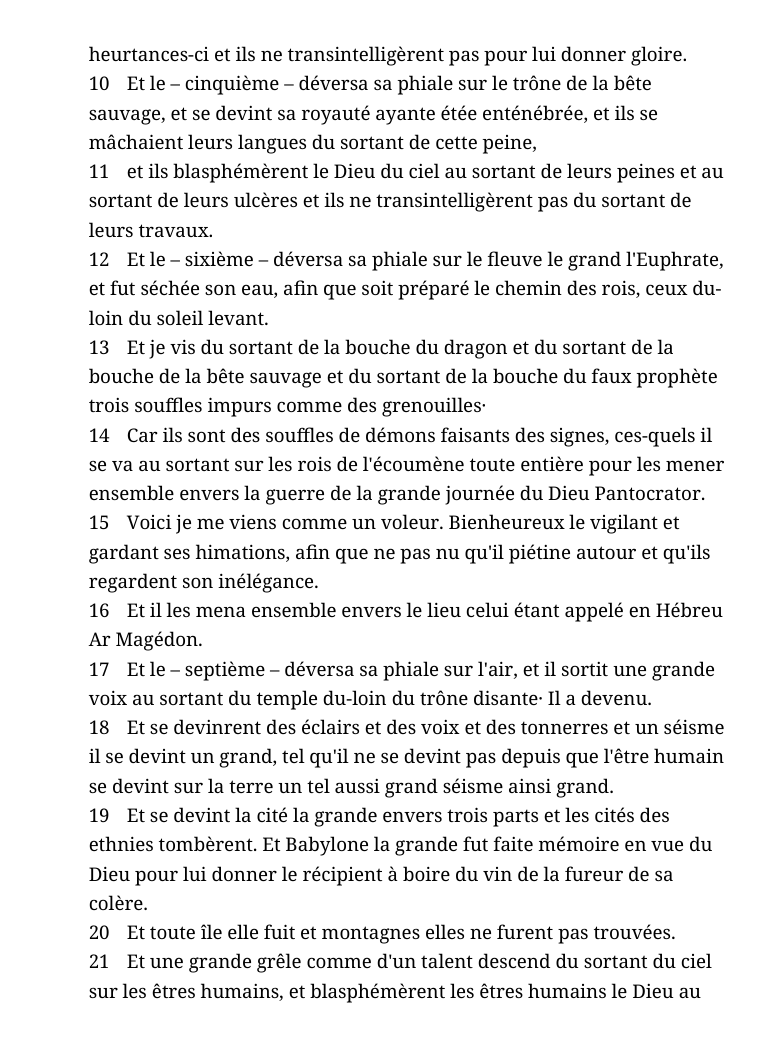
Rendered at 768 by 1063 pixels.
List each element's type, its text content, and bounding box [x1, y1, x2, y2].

text heurtances-ci et ils ne transintelligèrent pas pour lui donner gloire. 10 Et le – cinquième – déversa sa phiale sur le trône de la bête sauvage, et se devint sa royauté ayante étée enténébrée, et ils se mâchaient leurs langues du sortant de cette peine, 11 et ils blasphémèrent le Dieu du ciel au sortant de leurs peines et au sortant de leurs ulcères et ils ne transintelligèrent pas du sortant de leurs travaux. 12 Et le – sixième – déversa sa phiale sur le fleuve le grand l'Euphrate, et fut séchée son eau, afin que soit préparé le chemin des rois, ceux du-loin du soleil levant. 13 Et je vis du sortant de la bouche du dragon et du sortant de la bouche de la bête sauvage et du sortant de la bouche du faux prophète trois souffles impurs comme des grenouilles· 14 Car ils sont des souffles de démons faisants des signes, ces-quels il se va au sortant sur les rois de l'écoumène toute entière pour les mener ensemble envers la guerre de la grande journée du Dieu Pantocrator. 15 Voici je me viens comme un voleur. Bienheureux le vigilant et gardant ses himations, afin que ne pas nu qu'il piétine autour et qu'ils regardent son inélégance. 16 Et il les mena ensemble envers le lieu celui étant appelé en Hébreu Ar Magédon. 17 Et le – septième – déversa sa phiale sur l'air, et il sortit une grande voix au sortant du temple du-loin du trône disante· Il a devenu. 18 Et se devinrent des éclairs et des voix et des tonnerres et un séisme il se devint un grand, tel qu'il ne se devint pas depuis que l'être humain se devint sur la terre un tel aussi grand séisme ainsi grand. 19 Et se devint la cité la grande envers trois parts et les cités des ethnies tombèrent. Et Babylone la grande fut faite mémoire en vue du Dieu pour lui donner le récipient à boire du vin de la fureur de sa colère. 20 Et toute île elle fuit et montagnes elles ne furent pas trouvées. 21 Et une grande grêle comme d'un talent descend du sortant du ciel sur les êtres humains, et blasphémèrent les êtres humains le Dieu au [88, 41, 726, 1003]
